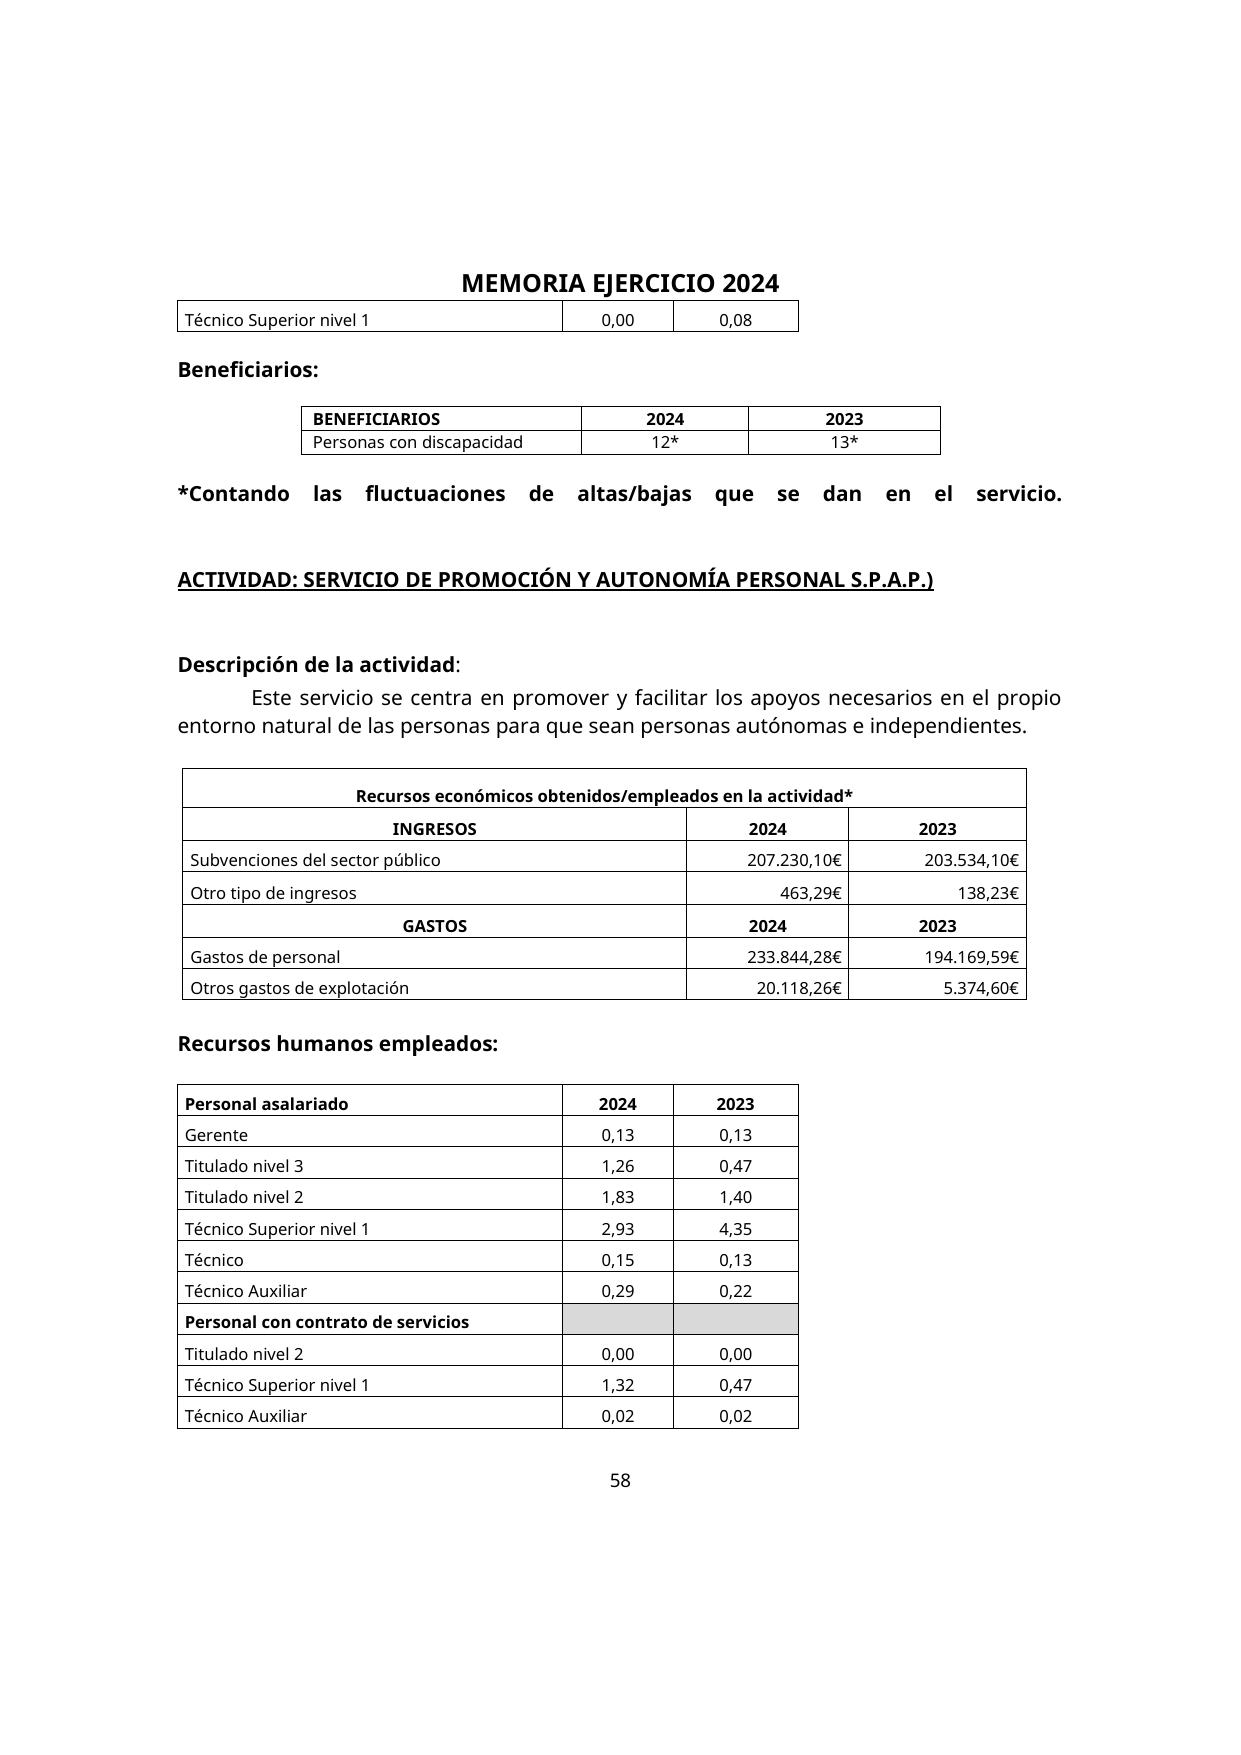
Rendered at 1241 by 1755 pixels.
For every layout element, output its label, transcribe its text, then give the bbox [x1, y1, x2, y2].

table_header Recursos económicos obtenidos/empleados en la actividad* [183, 769, 1026, 807]
table_cell 2023 [849, 808, 1026, 840]
table_cell 2,93 [563, 1210, 673, 1240]
table_cell 0,47 [674, 1147, 798, 1177]
table_cell 12* [582, 431, 748, 453]
table_cell Personal con contrato de servicios [178, 1304, 562, 1334]
table_cell 463,29€ [687, 872, 848, 904]
table_cell 0,13 [674, 1241, 798, 1271]
table_cell Técnico Auxiliar [178, 1272, 562, 1302]
text Beneficiarios: [177, 355, 1063, 383]
table_cell 0,00 [674, 1335, 798, 1365]
table_cell Técnico [178, 1241, 562, 1271]
table_cell Titulado nivel 2 [178, 1179, 562, 1209]
text Este servicio se centra en promover y facilitar los apoyos necesarios en el propio entorno natural de las personas para que sean personas autónomas e independientes. [177, 683, 1063, 740]
table_cell 1,26 [563, 1147, 673, 1177]
table_cell 0,29 [563, 1272, 673, 1302]
table_header 2024 [563, 1085, 673, 1115]
table_cell 1,40 [674, 1179, 798, 1209]
table_cell 233.844,28€ [687, 938, 848, 968]
table_cell 207.230,10€ [687, 841, 848, 871]
table_cell 0,02 [563, 1397, 673, 1427]
table_cell 1,32 [563, 1366, 673, 1396]
table_header 2023 [749, 407, 940, 430]
table_cell 0,02 [674, 1397, 798, 1427]
table_cell 20.118,26€ [687, 969, 848, 999]
table_cell Técnico Superior nivel 1 [178, 301, 562, 331]
table_cell Técnico Auxiliar [178, 1397, 562, 1427]
table_cell Subvenciones del sector público [183, 841, 686, 871]
table_cell 0,08 [674, 301, 798, 331]
table_cell Gastos de personal [183, 938, 686, 968]
table_cell 0,15 [563, 1241, 673, 1271]
table_cell 1,83 [563, 1179, 673, 1209]
table_cell [563, 1304, 673, 1334]
table_cell 0,13 [563, 1116, 673, 1146]
table_cell 13* [749, 431, 940, 453]
table_cell 203.534,10€ [849, 841, 1026, 871]
table_cell Gerente [178, 1116, 562, 1146]
table_header 2023 [674, 1085, 798, 1115]
table_cell 0,00 [563, 1335, 673, 1365]
table_cell Técnico Superior nivel 1 [178, 1366, 562, 1396]
table_cell Personas con discapacidad [302, 431, 581, 453]
text *Contando las fluctuaciones de altas/bajas que se dan en el servicio. ACTIVIDAD: SERVICIO DE PROMOCIÓN Y AUTONOMÍA PERSONAL S.P.A.P.) [177, 479, 1063, 593]
table_header Personal asalariado [178, 1085, 562, 1115]
table_cell GASTOS [183, 905, 686, 937]
table_cell 2024 [687, 905, 848, 937]
table_cell 4,35 [674, 1210, 798, 1240]
table_cell 2023 [849, 905, 1026, 937]
table_cell Técnico Superior nivel 1 [178, 1210, 562, 1240]
table_cell Titulado nivel 3 [178, 1147, 562, 1177]
text Recursos humanos empleados: [177, 1029, 1063, 1084]
table_cell Otros gastos de explotación [183, 969, 686, 999]
table_cell Titulado nivel 2 [178, 1335, 562, 1365]
table_header BENEFICIARIOS [302, 407, 581, 430]
table_cell 0,22 [674, 1272, 798, 1302]
table_cell 2024 [687, 808, 848, 840]
table_cell INGRESOS [183, 808, 686, 840]
table_cell [674, 1304, 798, 1334]
table_cell 0,13 [674, 1116, 798, 1146]
table_header 2024 [582, 407, 748, 430]
table_cell 138,23€ [849, 872, 1026, 904]
text Descripción de la actividad: [177, 650, 1063, 679]
table_cell 5.374,60€ [849, 969, 1026, 999]
table_cell 0,47 [674, 1366, 798, 1396]
table_cell 0,00 [563, 301, 673, 331]
table_cell 194.169,59€ [849, 938, 1026, 968]
table_cell Otro tipo de ingresos [183, 872, 686, 904]
